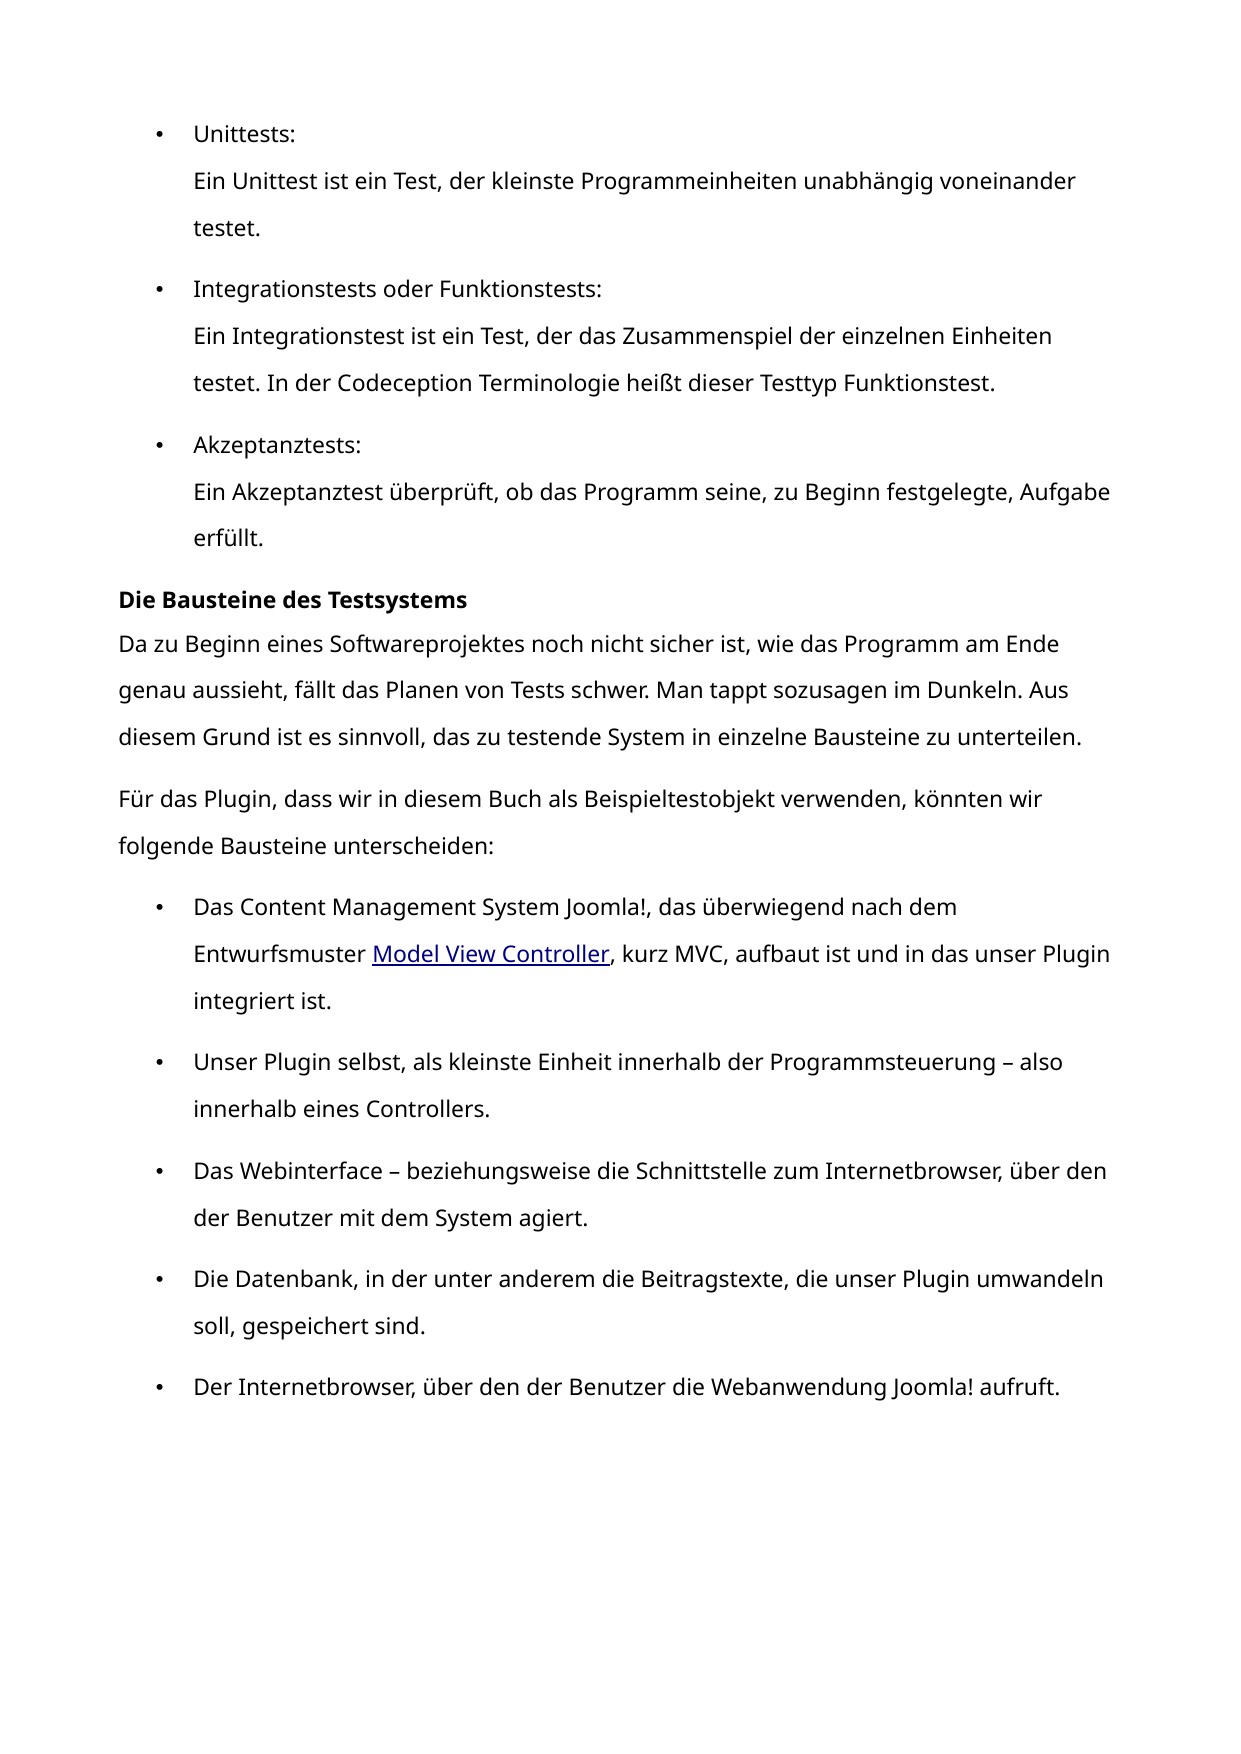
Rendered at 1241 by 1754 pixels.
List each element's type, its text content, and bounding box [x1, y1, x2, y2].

subtitle Die Bausteine des Testsystems [118, 584, 1122, 615]
text Da zu Beginn eines Softwareprojektes noch nicht sicher ist, wie das Programm am Ende genau aussieht, fällt das Planen von Tests schwer. Man tappt sozusagen im Dunkeln. Aus diesem Grund ist es sinnvoll, das zu testende System in einzelne Bausteine zu unterteilen. [118, 627, 1122, 752]
list Unser Plugin selbst, als kleinste Einheit innerhalb der Programmsteuerung – also innerhalb eines Controllers. [156, 1046, 1122, 1124]
list Akzeptanztests: Ein Akzeptanztest überprüft, ob das Programm seine, zu Beginn festgelegte, Aufgabe erfüllt. [156, 428, 1122, 553]
text Für das Plugin, dass wir in diesem Buch als Beispieltestobjekt verwenden, könnten wir folgende Bausteine unterscheiden: [118, 783, 1122, 861]
list Das Content Management System Joomla!, das überwiegend nach dem Entwurfsmuster Model View Controller, kurz MVC, aufbaut ist und in das unser Plugin integriert ist. [156, 891, 1122, 1016]
list Der Internetbrowser, über den der Benutzer die Webanwendung Joomla! aufruft. [156, 1371, 1122, 1402]
list Integrationstests oder Funktionstests: Ein Integrationstest ist ein Test, der das Zusammenspiel der einzelnen Einheiten testet. In der Codeception Terminologie heißt dieser Testtyp Funktionstest. [156, 273, 1122, 398]
list Die Datenbank, in der unter anderem die Beitragstexte, die unser Plugin umwandeln soll, gespeichert sind. [156, 1263, 1122, 1341]
list Das Webinterface – beziehungsweise die Schnittstelle zum Internetbrowser, über den der Benutzer mit dem System agiert. [156, 1154, 1122, 1233]
list Unittests: Ein Unittest ist ein Test, der kleinste Programmeinheiten unabhängig voneinander testet. [156, 118, 1122, 243]
